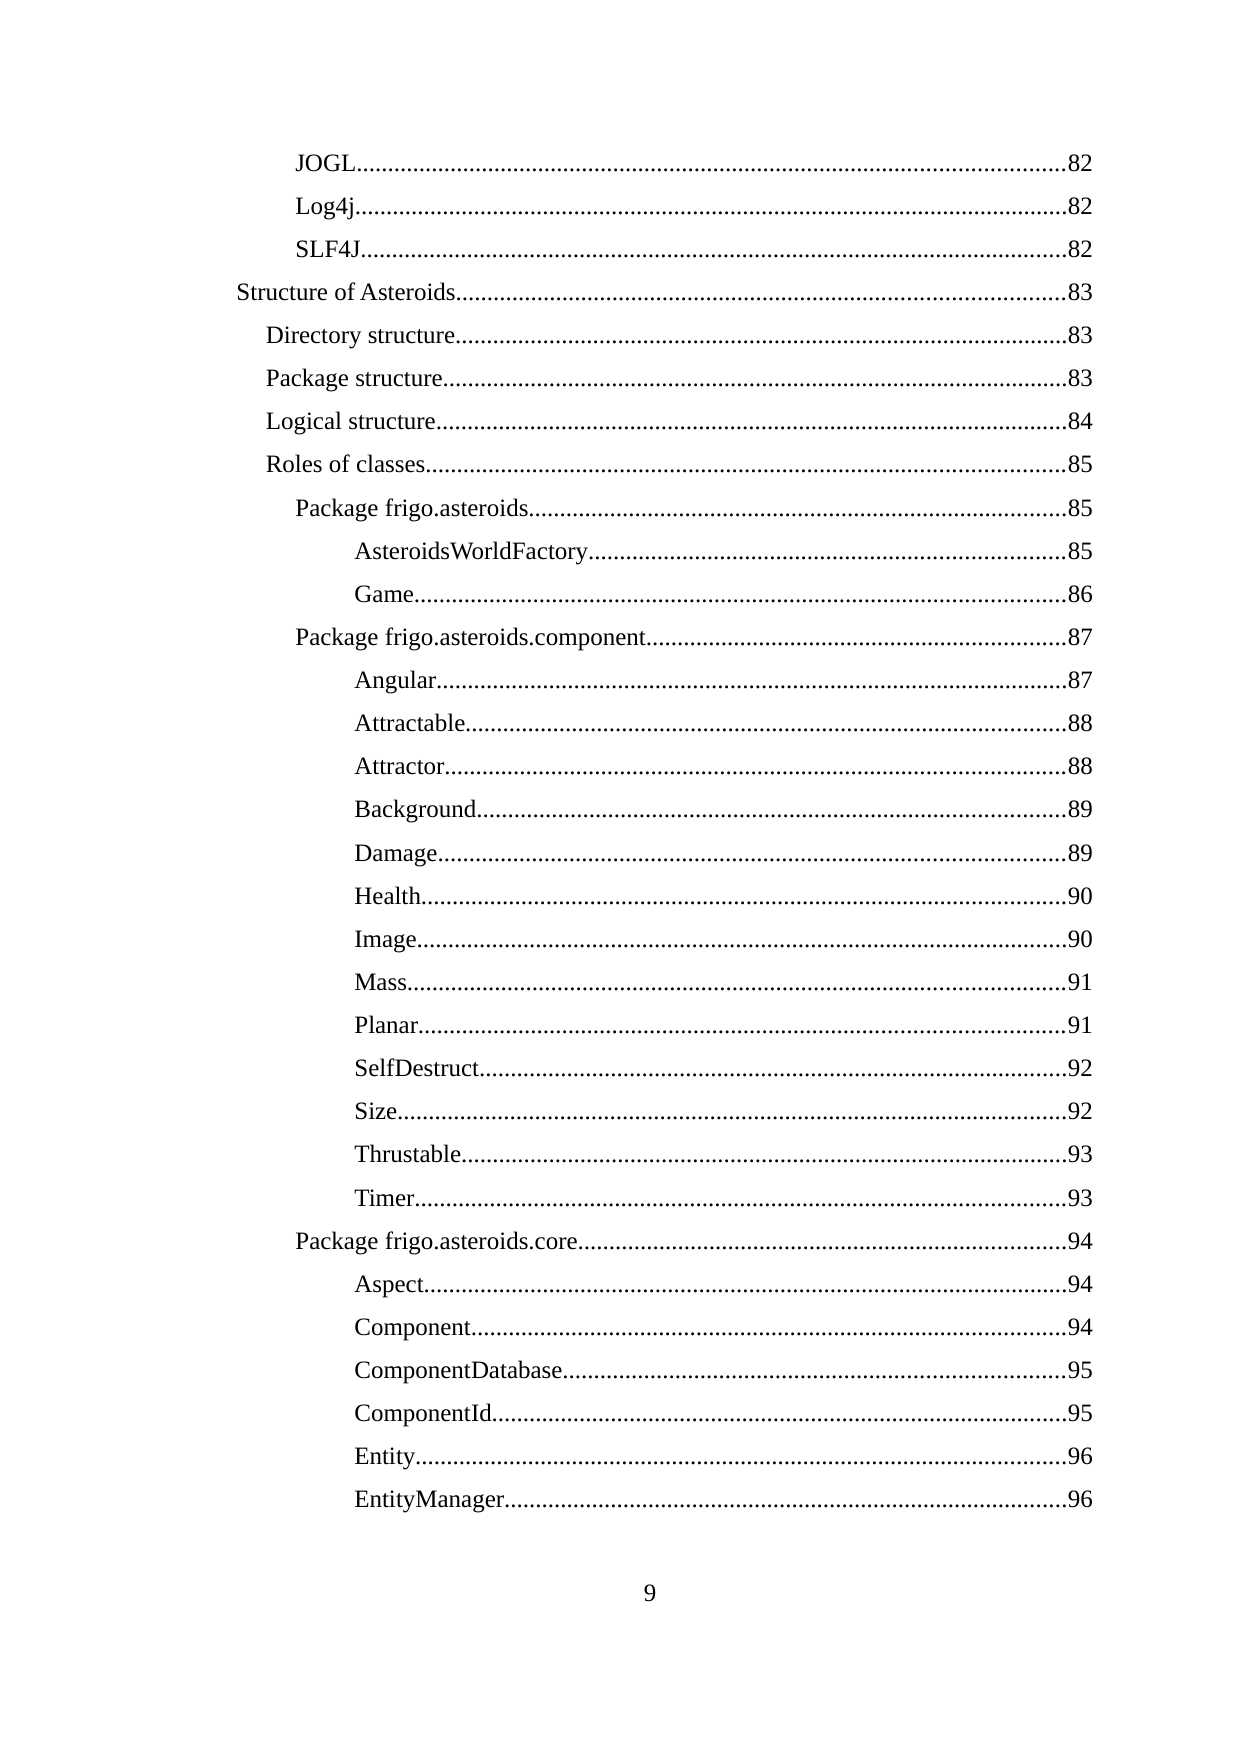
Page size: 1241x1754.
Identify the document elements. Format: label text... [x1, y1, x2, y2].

text Thrustable 93 [354, 1139, 1093, 1168]
text Image 90 [354, 924, 1093, 953]
text Package frigo.asteroids.component 87 [295, 622, 1093, 651]
text Mass 91 [354, 967, 1093, 996]
text Package frigo.asteroids.core 94 [295, 1226, 1093, 1254]
text ComponentId 95 [354, 1398, 1093, 1427]
text Package structure 83 [266, 363, 1093, 392]
text Attractable 88 [354, 708, 1093, 737]
text Component 94 [354, 1312, 1093, 1341]
text Log4j 82 [295, 191, 1093, 219]
text EntityManager 96 [354, 1484, 1093, 1513]
text SLF4J 82 [295, 234, 1093, 263]
text Structure of Asteroids 83 [236, 277, 1093, 306]
text AsteroidsWorldFactory 85 [354, 536, 1093, 564]
text Package frigo.asteroids 85 [295, 493, 1093, 521]
text Logical structure 84 [266, 406, 1093, 435]
text Timer 93 [354, 1183, 1093, 1211]
text Aspect 94 [354, 1269, 1093, 1298]
text Health 90 [354, 881, 1093, 909]
text Game 86 [354, 579, 1093, 608]
text JOGL 82 [295, 148, 1093, 176]
text Size 92 [354, 1096, 1093, 1125]
text ComponentDatabase 95 [354, 1355, 1093, 1384]
text Angular 87 [354, 665, 1093, 694]
text Roles of classes 85 [266, 449, 1093, 478]
text Directory structure 83 [266, 320, 1093, 349]
text Attractor 88 [354, 751, 1093, 780]
text Damage 89 [354, 838, 1093, 866]
text Background 89 [354, 794, 1093, 823]
text Planar 91 [354, 1010, 1093, 1039]
text Entity 96 [354, 1441, 1093, 1470]
text SelfDestruct 92 [354, 1053, 1093, 1082]
